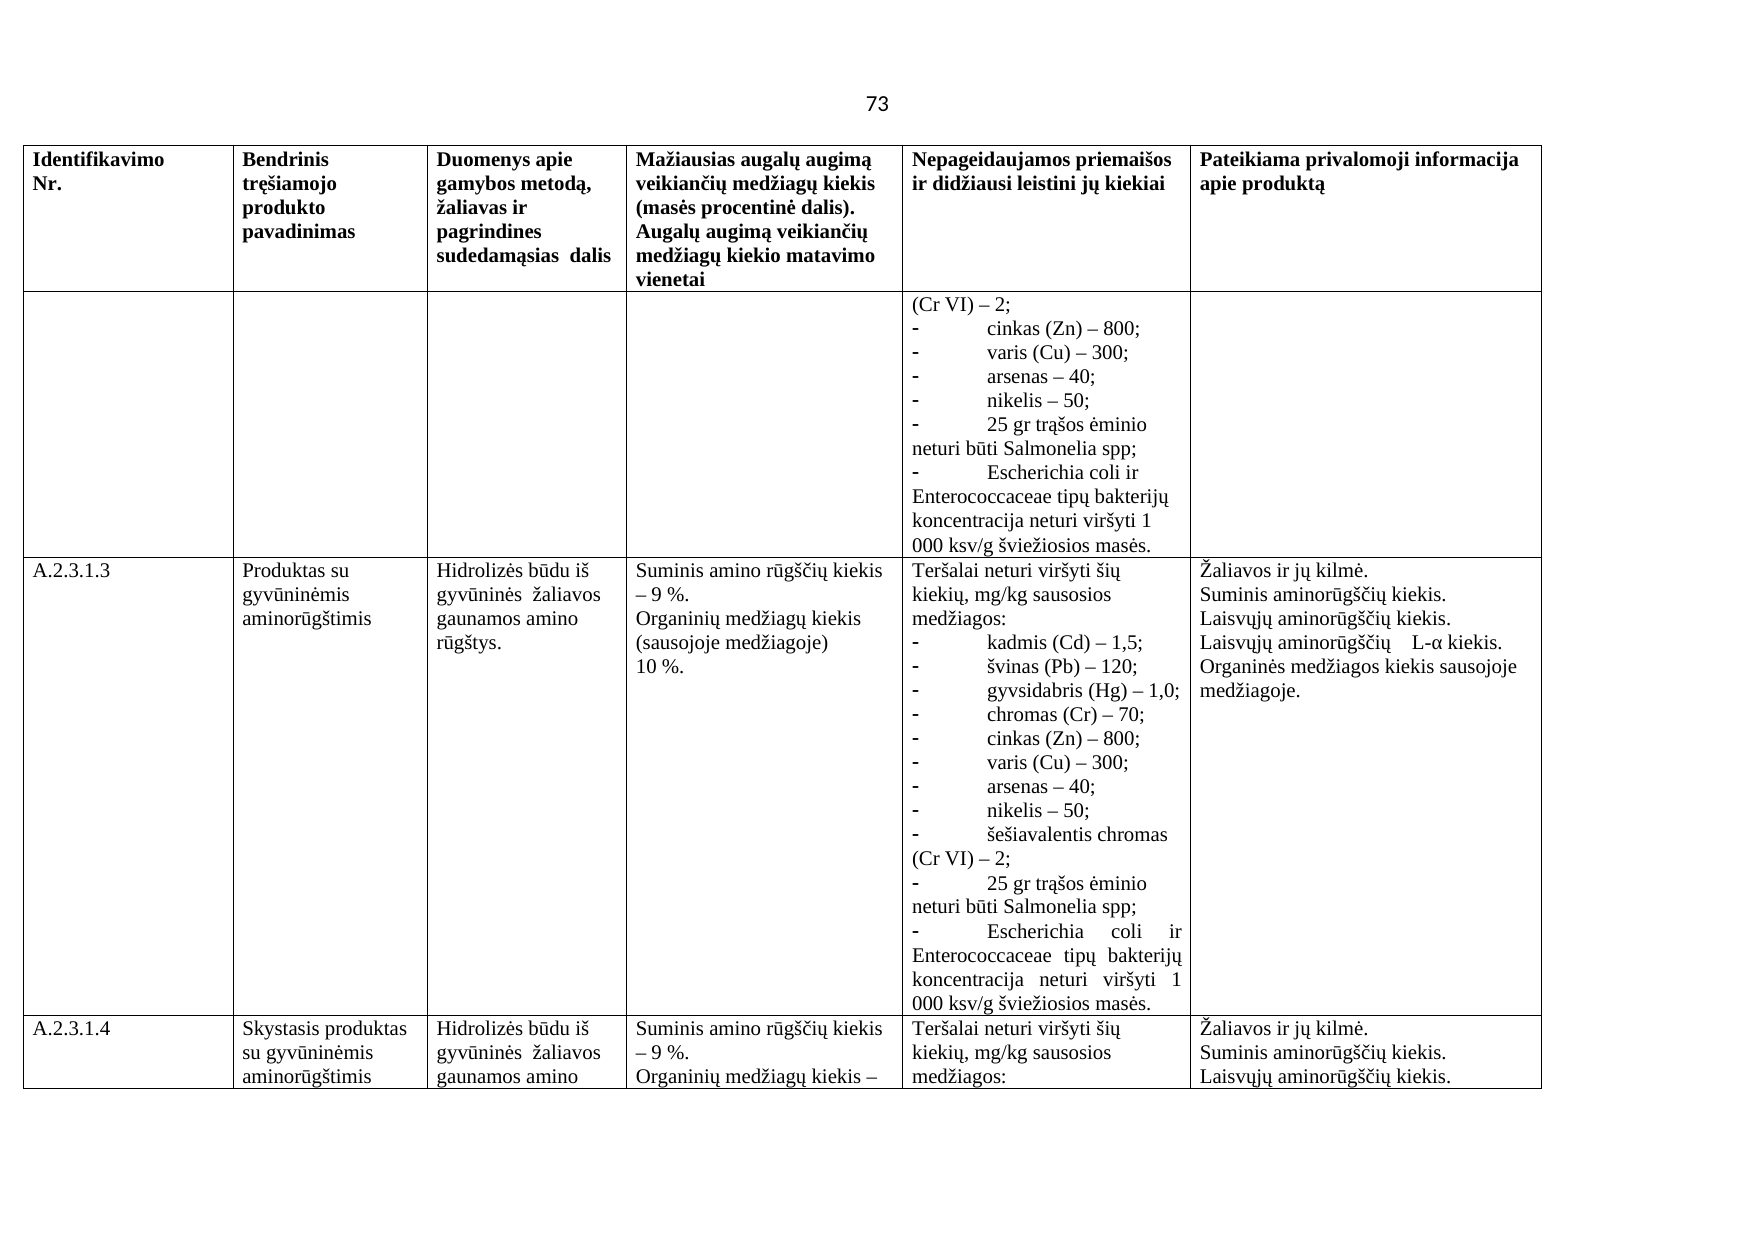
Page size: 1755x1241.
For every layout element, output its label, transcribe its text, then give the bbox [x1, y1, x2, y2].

table_cell Hidrolizės būdu iš gyvūninės žaliavos gaunamos amino [428, 1016, 626, 1088]
table_cell Suminis amino rūgščių kiekis – 9 %. Organinių medžiagų kiekis (sausojoje medžiagoje) 10 %. [627, 558, 902, 1015]
table_cell Suminis amino rūgščių kiekis – 9 %. Organinių medžiagų kiekis – [627, 1016, 902, 1088]
table_cell Žaliavos ir jų kilmė. Suminis aminorūgščių kiekis. Laisvųjų aminorūgščių kiekis. [1191, 1016, 1541, 1088]
table_cell A.2.3.1.4 [24, 1016, 233, 1088]
table_header Pateikiama privalomoji informacija apie produktą [1191, 146, 1541, 291]
table_header Nepageidaujamos priemaišos ir didžiausi leistini jų kiekiai [903, 146, 1190, 291]
table_cell [627, 292, 902, 557]
table_cell Skystasis produktas su gyvūninėmis aminorūgštimis [234, 1016, 427, 1088]
table_cell Produktas su gyvūninėmis aminorūgštimis [234, 558, 427, 1015]
table_cell Hidrolizės būdu iš gyvūninės žaliavos gaunamos amino rūgštys. [428, 558, 626, 1015]
table_cell Teršalai neturi viršyti šių kiekių, mg/kg sausosios medžiagos: [903, 1016, 1190, 1088]
table_header Duomenys apie gamybos metodą, žaliavas ir pagrindines sudedamąsias dalis [428, 146, 626, 291]
table_cell [234, 292, 427, 557]
table_header Mažiausias augalų augimą veikiančių medžiagų kiekis (masės procentinė dalis). Augalų augimą veikiančių medžiagų kiekio matavimo vienetai [627, 146, 902, 291]
table_cell Žaliavos ir jų kilmė. Suminis aminorūgščių kiekis. Laisvųjų aminorūgščių kiekis. Laisvųjų aminorūgščių L-α kiekis. Organinės medžiagos kiekis sausojoje medžiagoje. [1191, 558, 1541, 1015]
table_cell (Cr VI) – 2;  cinkas (Zn) – 800;  varis (Cu) – 300;  arsenas – 40;  nikelis – 50;  25 gr trąšos ėminio neturi būti Salmonelia spp;  Escherichia coli ir Enterococcaceae tipų bakterijų koncentracija neturi viršyti 1 000 ksv/g šviežiosios masės. [903, 292, 1190, 557]
table_header Identifikavimo Nr. [24, 146, 233, 291]
table_header Bendrinis tręšiamojo produkto pavadinimas [234, 146, 427, 291]
table_cell Teršalai neturi viršyti šių kiekių, mg/kg sausosios medžiagos:  kadmis (Cd) – 1,5;  švinas (Pb) – 120;  gyvsidabris (Hg) – 1,0;  chromas (Cr) – 70;  cinkas (Zn) – 800;  varis (Cu) – 300;  arsenas – 40;  nikelis – 50;  šešiavalentis chromas (Cr VI) – 2;  25 gr trąšos ėminio neturi būti Salmonelia spp;  Escherichia coli ir Enterococcaceae tipų bakterijų koncentracija neturi viršyti 1 000 ksv/g šviežiosios masės. [903, 558, 1190, 1015]
table_cell [24, 292, 233, 557]
table_cell [428, 292, 626, 557]
table_cell [1191, 292, 1541, 557]
table_cell A.2.3.1.3 [24, 558, 233, 1015]
